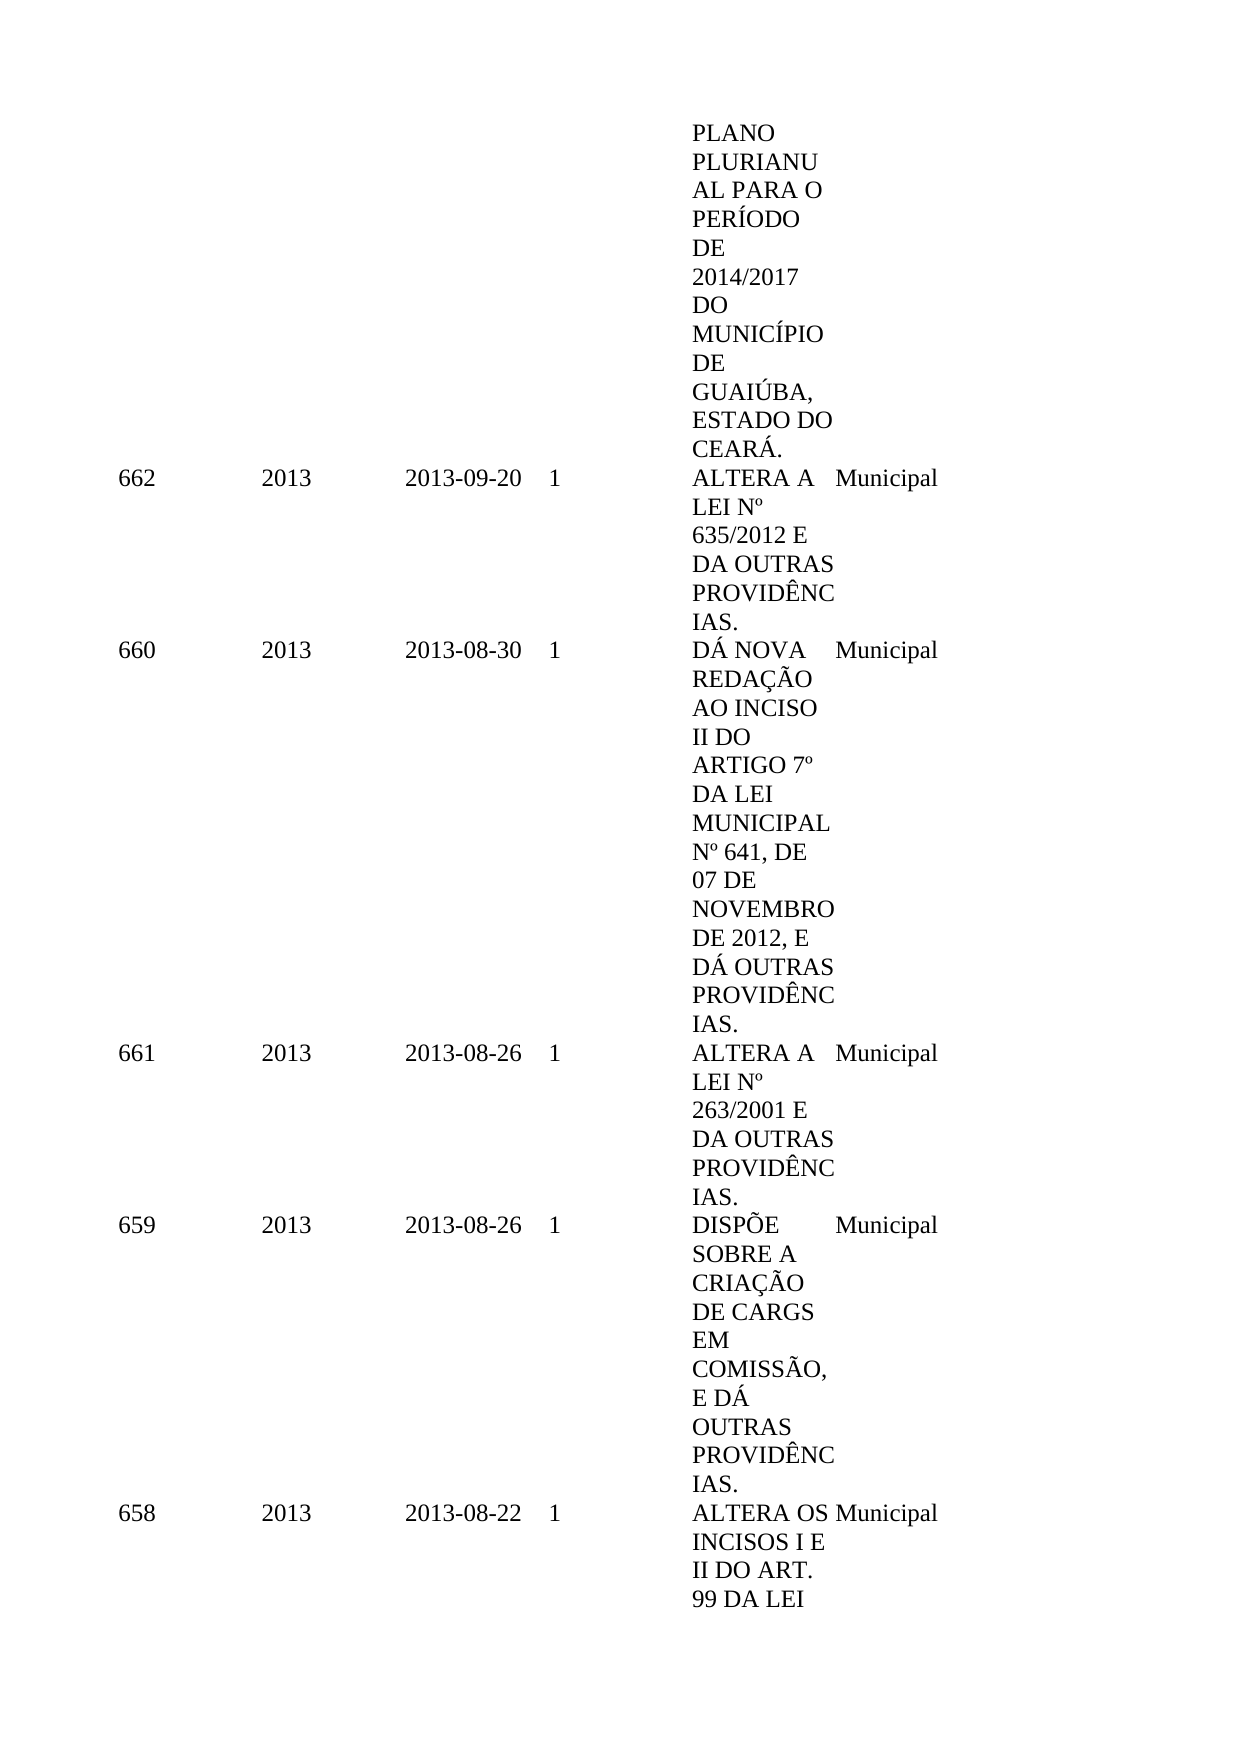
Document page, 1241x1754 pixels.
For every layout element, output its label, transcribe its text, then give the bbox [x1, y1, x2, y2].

table_cell 2013 [261, 463, 405, 636]
table_cell 662 [118, 463, 261, 636]
table_cell 1 [548, 463, 692, 636]
table_cell 660 [118, 636, 261, 1038]
table_cell 2013-09-20 [405, 463, 548, 636]
table_cell [979, 463, 1122, 636]
table_cell 1 [548, 1211, 692, 1498]
table_cell [979, 636, 1122, 1038]
table_cell 2013 [261, 1498, 405, 1613]
table_cell 2013-08-30 [405, 636, 548, 1038]
table_cell 2013-08-26 [405, 1211, 548, 1498]
table_cell [835, 118, 979, 463]
table_cell ALTERA A LEI Nº 263/2001 E DA OUTRAS PROVIDÊNCIAS. [692, 1038, 835, 1211]
table_cell [118, 118, 261, 463]
table_cell Municipal [835, 1211, 979, 1498]
table_cell 1 [548, 636, 692, 1038]
table_cell PLANO PLURIANUAL PARA O PERÍODO DE 2014/2017 DO MUNICÍPIO DE GUAIÚBA, ESTADO DO CEARÁ. [692, 118, 835, 463]
table_cell Municipal [835, 463, 979, 636]
table_cell Municipal [835, 1038, 979, 1211]
table_cell 661 [118, 1038, 261, 1211]
table_cell 658 [118, 1498, 261, 1613]
table_cell 2013 [261, 1038, 405, 1211]
table_cell 2013 [261, 636, 405, 1038]
table_cell ALTERA A LEI Nº 635/2012 E DA OUTRAS PROVIDÊNCIAS. [692, 463, 835, 636]
table_cell [979, 1498, 1122, 1613]
table_cell ALTERA OS INCISOS I E II DO ART. 99 DA LEI [692, 1498, 835, 1613]
table_cell 2013-08-26 [405, 1038, 548, 1211]
table_cell [979, 1038, 1122, 1211]
table_cell DÁ NOVA REDAÇÃO AO INCISO II DO ARTIGO 7º DA LEI MUNICIPAL Nº 641, DE 07 DE NOVEMBRO DE 2012, E DÁ OUTRAS PROVIDÊNCIAS. [692, 636, 835, 1038]
table_cell 2013 [261, 1211, 405, 1498]
table_cell [979, 1211, 1122, 1498]
table_cell 659 [118, 1211, 261, 1498]
table_cell 1 [548, 1038, 692, 1211]
table_cell [548, 118, 692, 463]
table_cell Municipal [835, 1498, 979, 1613]
table_cell 1 [548, 1498, 692, 1613]
table_cell 2013-08-22 [405, 1498, 548, 1613]
table_cell [979, 118, 1122, 463]
table_cell [405, 118, 548, 463]
table_cell DISPÕE SOBRE A CRIAÇÃO DE CARGS EM COMISSÃO, E DÁ OUTRAS PROVIDÊNCIAS. [692, 1211, 835, 1498]
table_cell [261, 118, 405, 463]
table_cell Municipal [835, 636, 979, 1038]
